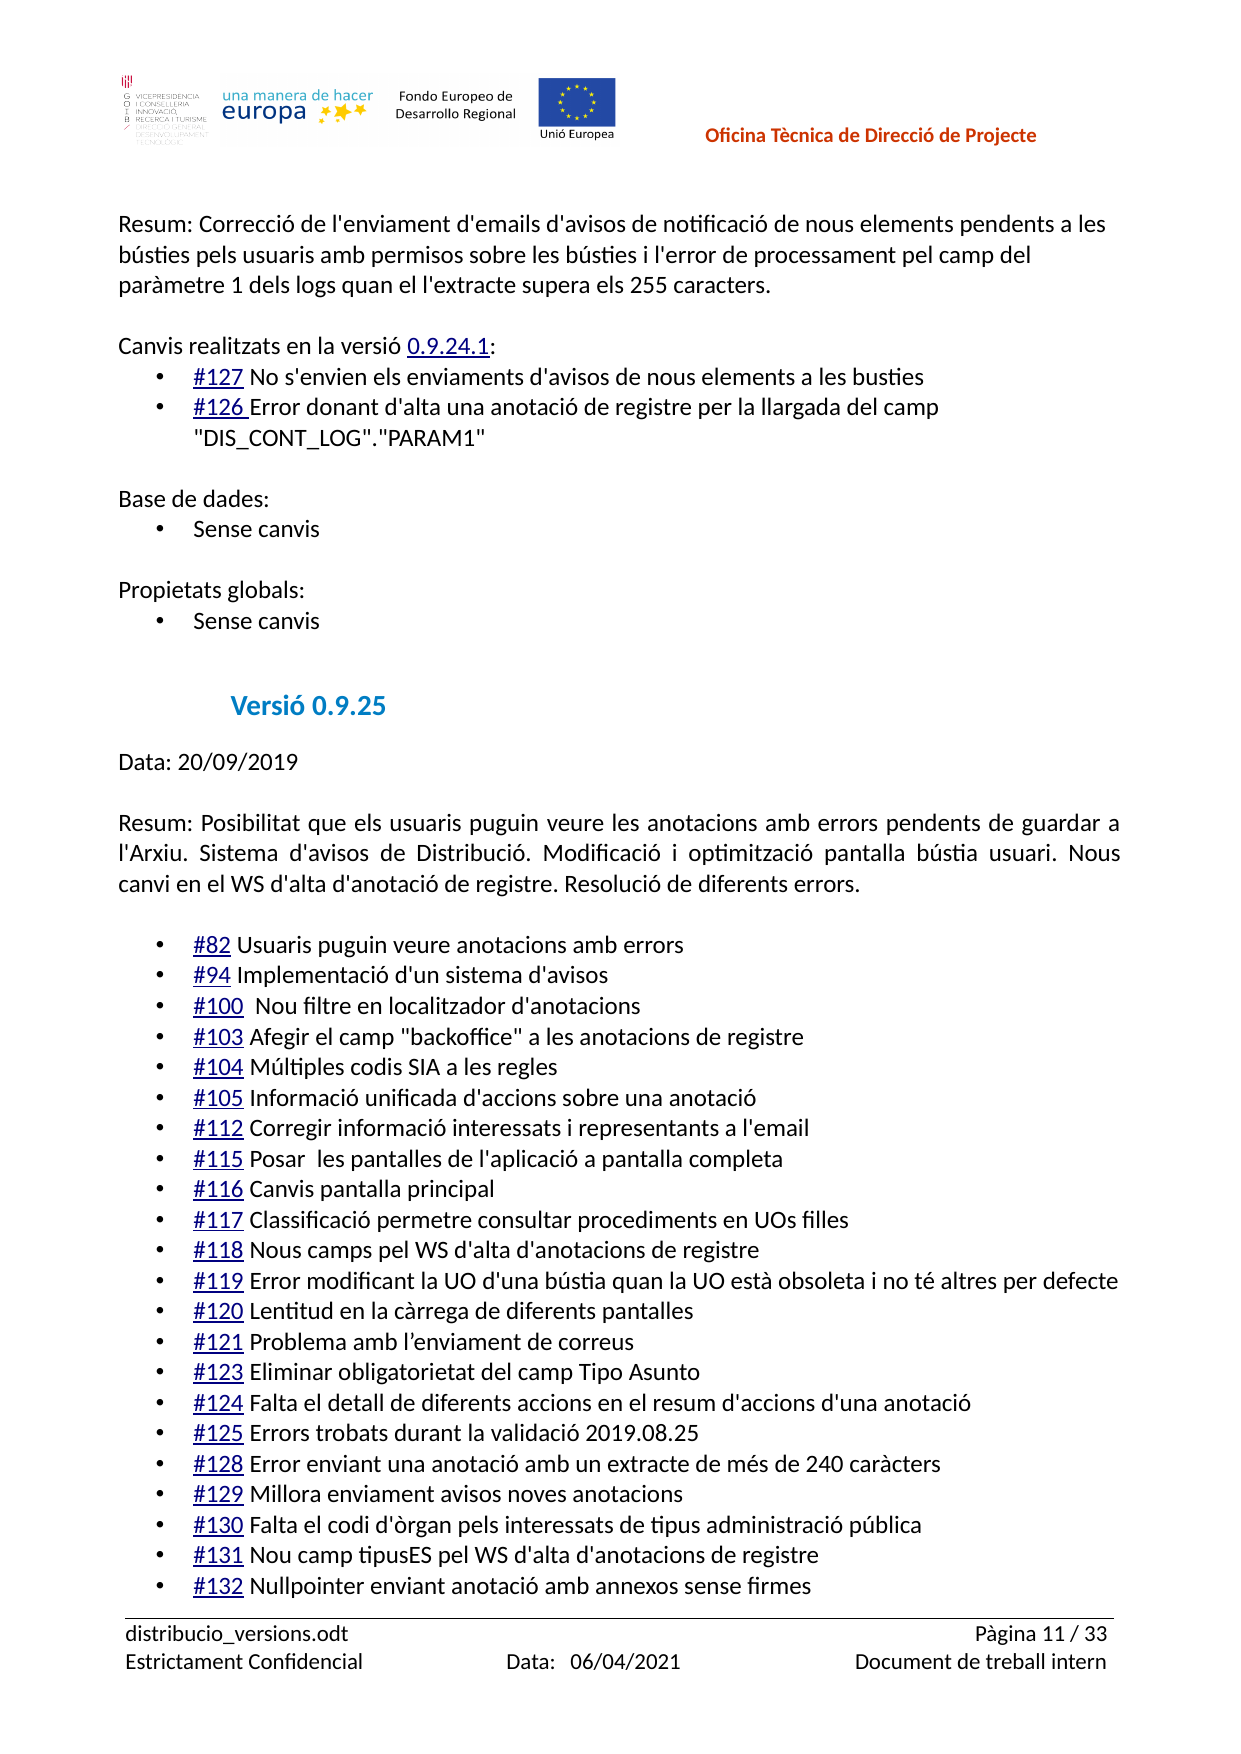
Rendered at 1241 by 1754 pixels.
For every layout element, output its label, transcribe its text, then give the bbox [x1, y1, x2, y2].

text Data: 20/09/2019 [118, 746, 1122, 776]
list #120 Lentitud en la càrrega de diferents pantalles [156, 1295, 1122, 1326]
text Resum: Correcció de l'enviament d'emails d'avisos de notificació de nous elements pendents a les bústies pels usuaris amb permisos sobre les bústies i l'error de processament pel camp del paràmetre 1 dels logs quan el l'extracte supera els 255 caracters. [118, 208, 1122, 300]
list #119 Error modificant la UO d'una bústia quan la UO està obsoleta i no té altres per defecte [156, 1265, 1122, 1295]
list #100 Nou filtre en localitzador d'anotacions [156, 990, 1122, 1021]
list #124 Falta el detall de diferents accions en el resum d'accions d'una anotació [156, 1387, 1122, 1417]
list #123 Eliminar obligatorietat del camp Tipo Asunto [156, 1356, 1122, 1387]
list Sense canvis [156, 605, 1122, 636]
picture [118, 73, 213, 147]
list #104 Múltiples codis SIA a les regles [156, 1051, 1122, 1082]
text Canvis realitzats en la versió 0.9.24.1: [118, 330, 1122, 361]
subtitle Versió 0.9.25 [153, 687, 1122, 722]
list #103 Afegir el camp "backoffice" a les anotacions de registre [156, 1021, 1122, 1051]
picture [219, 73, 621, 147]
list #129 Millora enviament avisos noves anotacions [156, 1478, 1122, 1509]
list #127 No s'envien els enviaments d'avisos de nous elements a les busties [156, 361, 1122, 391]
text Base de dades: [118, 483, 1122, 513]
list #132 Nullpointer enviant anotació amb annexos sense firmes [156, 1570, 1122, 1601]
list #130 Falta el codi d'òrgan pels interessats de tipus administració pública [156, 1509, 1122, 1539]
list #112 Corregir informació interessats i representants a l'email [156, 1112, 1122, 1143]
list Sense canvis [156, 513, 1122, 544]
list #105 Informació unificada d'accions sobre una anotació [156, 1082, 1122, 1112]
list #82 Usuaris puguin veure anotacions amb errors [156, 929, 1122, 959]
list #94 Implementació d'un sistema d'avisos [156, 959, 1122, 990]
list #115 Posar les pantalles de l'aplicació a pantalla completa [156, 1143, 1122, 1173]
list #116 Canvis pantalla principal [156, 1173, 1122, 1204]
list #117 Classificació permetre consultar procediments en UOs filles [156, 1204, 1122, 1234]
list #118 Nous camps pel WS d'alta d'anotacions de registre [156, 1234, 1122, 1265]
list #128 Error enviant una anotació amb un extracte de més de 240 caràcters [156, 1448, 1122, 1478]
list #131 Nou camp tipusES pel WS d'alta d'anotacions de registre [156, 1539, 1122, 1570]
list #126 Error donant d'alta una anotació de registre per la llargada del camp "DIS_CONT_LOG"."PARAM1" [156, 391, 1122, 452]
list #121 Problema amb l’enviament de correus [156, 1326, 1122, 1356]
list #125 Errors trobats durant la validació 2019.08.25 [156, 1417, 1122, 1448]
text Resum: Posibilitat que els usuaris puguin veure les anotacions amb errors pendents de guardar a l'Arxiu. Sistema d'avisos de Distribució. Modificació i optimització pantalla bústia usuari. Nous canvi en el WS d'alta d'anotació de registre. Resolució de diferents errors. [118, 807, 1122, 898]
text Propietats globals: [118, 574, 1122, 605]
